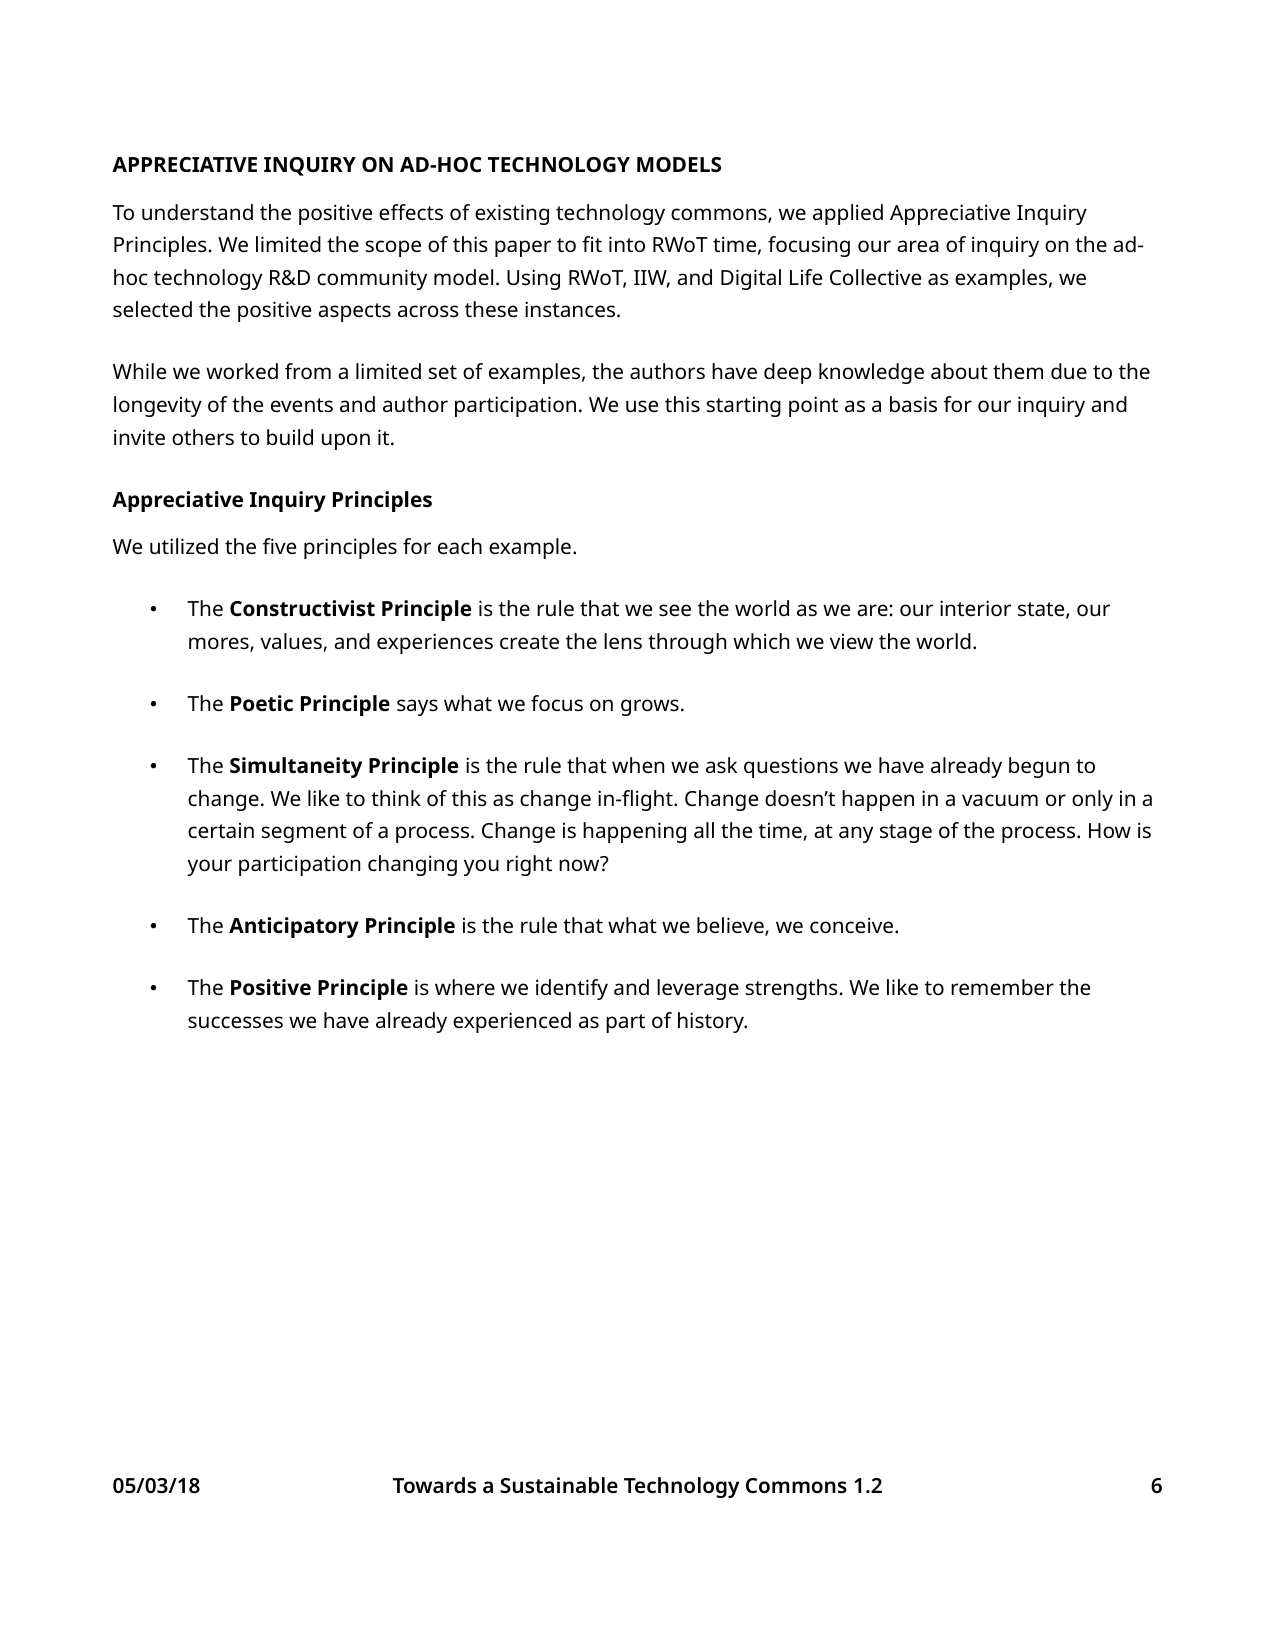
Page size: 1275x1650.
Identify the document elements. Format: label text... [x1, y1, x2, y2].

subtitle Appreciative Inquiry Principles [112, 485, 1162, 513]
text We utilized the five principles for each example. [112, 532, 1162, 561]
list The Anticipatory Principle is the rule that what we believe, we conceive. [150, 911, 1162, 939]
text To understand the positive effects of existing technology commons, we applied Appreciative Inquiry Principles. We limited the scope of this paper to fit into RWoT time, focusing our area of inquiry on the ad-hoc technology R&D community model. Using RWoT, IIW, and Digital Life Collective as examples, we selected the positive aspects across these instances. [112, 198, 1162, 324]
list The Poetic Principle says what we focus on grows. [150, 689, 1162, 718]
text While we worked from a limited set of examples, the authors have deep knowledge about them due to the longevity of the events and author participation. We use this starting point as a basis for our inquiry and invite others to build upon it. [112, 357, 1162, 451]
subtitle Appreciative Inquiry on Ad-hoc Technology Models [112, 150, 1162, 178]
list The Simultaneity Principle is the rule that when we ask questions we have already begun to change. We like to think of this as change in-flight. Change doesn’t happen in a vacuum or only in a certain segment of a process. Change is happening all the time, at any stage of the process. How is your participation changing you right now? [150, 751, 1162, 877]
list The Positive Principle is where we identify and leverage strengths. We like to remember the successes we have already experienced as part of history. [150, 973, 1162, 1034]
list The Constructivist Principle is the rule that we see the world as we are: our interior state, our mores, values, and experiences create the lens through which we view the world. [150, 594, 1162, 656]
